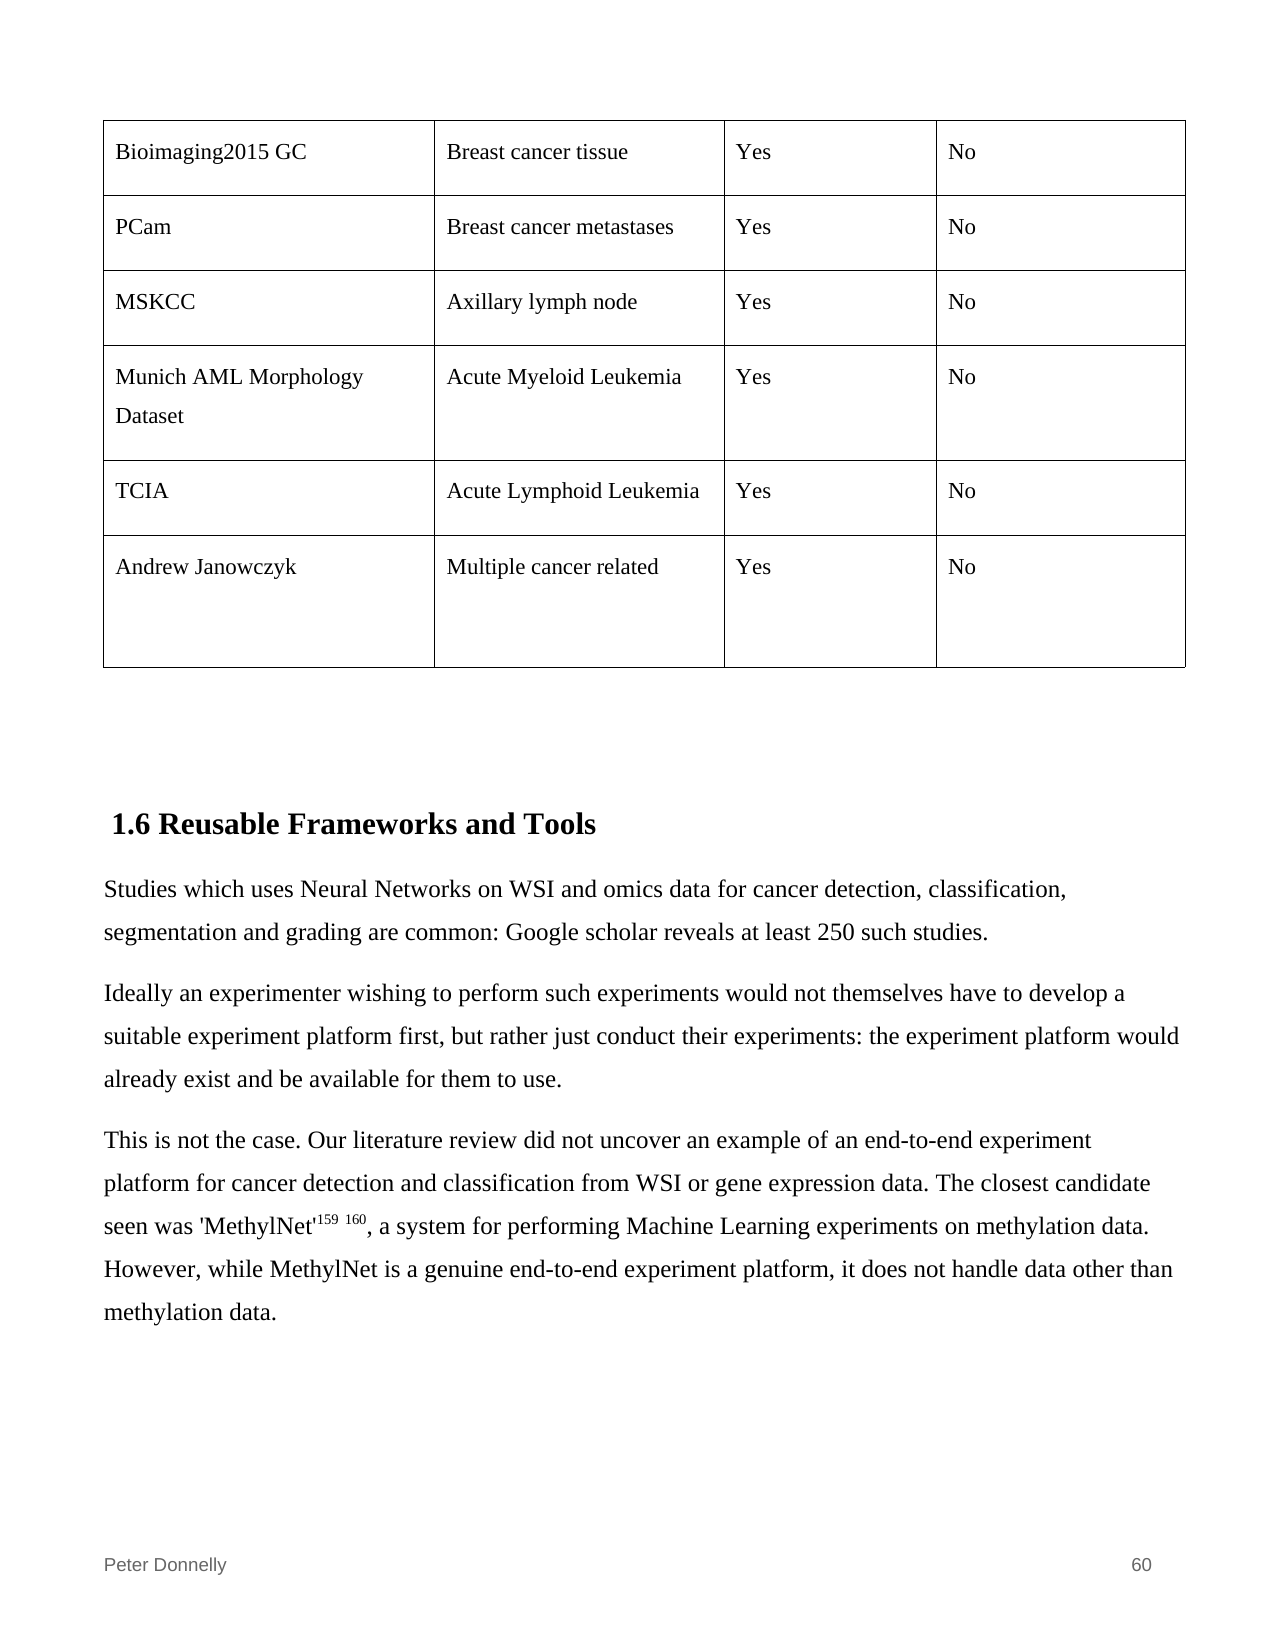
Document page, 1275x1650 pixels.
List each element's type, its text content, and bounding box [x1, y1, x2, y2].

table_cell No [937, 461, 1185, 535]
table_cell Yes [725, 536, 936, 667]
table_cell Bioimaging2015 GC [104, 121, 434, 195]
table_cell Yes [725, 346, 936, 460]
table_cell Munich AML Morphology Dataset [104, 346, 434, 460]
table_cell Acute Myeloid Leukemia [435, 346, 724, 460]
table_cell TCIA [104, 461, 434, 535]
table_cell Axillary lymph node [435, 271, 724, 345]
table_cell No [937, 271, 1185, 345]
text This is not the case. Our literature review did not uncover an example of an end-to-end experiment platform for cancer detection and classification from WSI or gene expression data. The closest candidate seen was 'MethylNet' , a system for performing Machine Learning experiments on methylation data. However, while MethylNet is a genuine end-to-end experiment platform, it does not handle data other than methylation data. [103, 1125, 1181, 1326]
table_cell No [937, 536, 1185, 667]
table_cell No [937, 346, 1185, 460]
table_cell No [937, 121, 1185, 195]
table_cell Multiple cancer related [435, 536, 724, 667]
table_cell Yes [725, 271, 936, 345]
table_cell Yes [725, 196, 936, 270]
text Studies which uses Neural Networks on WSI and omics data for cancer detection, classification, segmentation and grading are common: Google scholar reveals at least 250 such studies. [103, 874, 1181, 946]
table_cell Breast cancer metastases [435, 196, 724, 270]
text Ideally an experimenter wishing to perform such experiments would not themselves have to develop a suitable experiment platform first, but rather just conduct their experiments: the experiment platform would already exist and be available for them to use. [103, 978, 1181, 1093]
table_cell PCam [104, 196, 434, 270]
subtitle Reusable Frameworks and Tools [103, 805, 1181, 841]
table_cell Andrew Janowczyk [104, 536, 434, 667]
table_cell No [937, 196, 1185, 270]
table_cell Breast cancer tissue [435, 121, 724, 195]
table_cell Yes [725, 461, 936, 535]
table_cell Acute Lymphoid Leukemia [435, 461, 724, 535]
table_cell MSKCC [104, 271, 434, 345]
table_cell Yes [725, 121, 936, 195]
